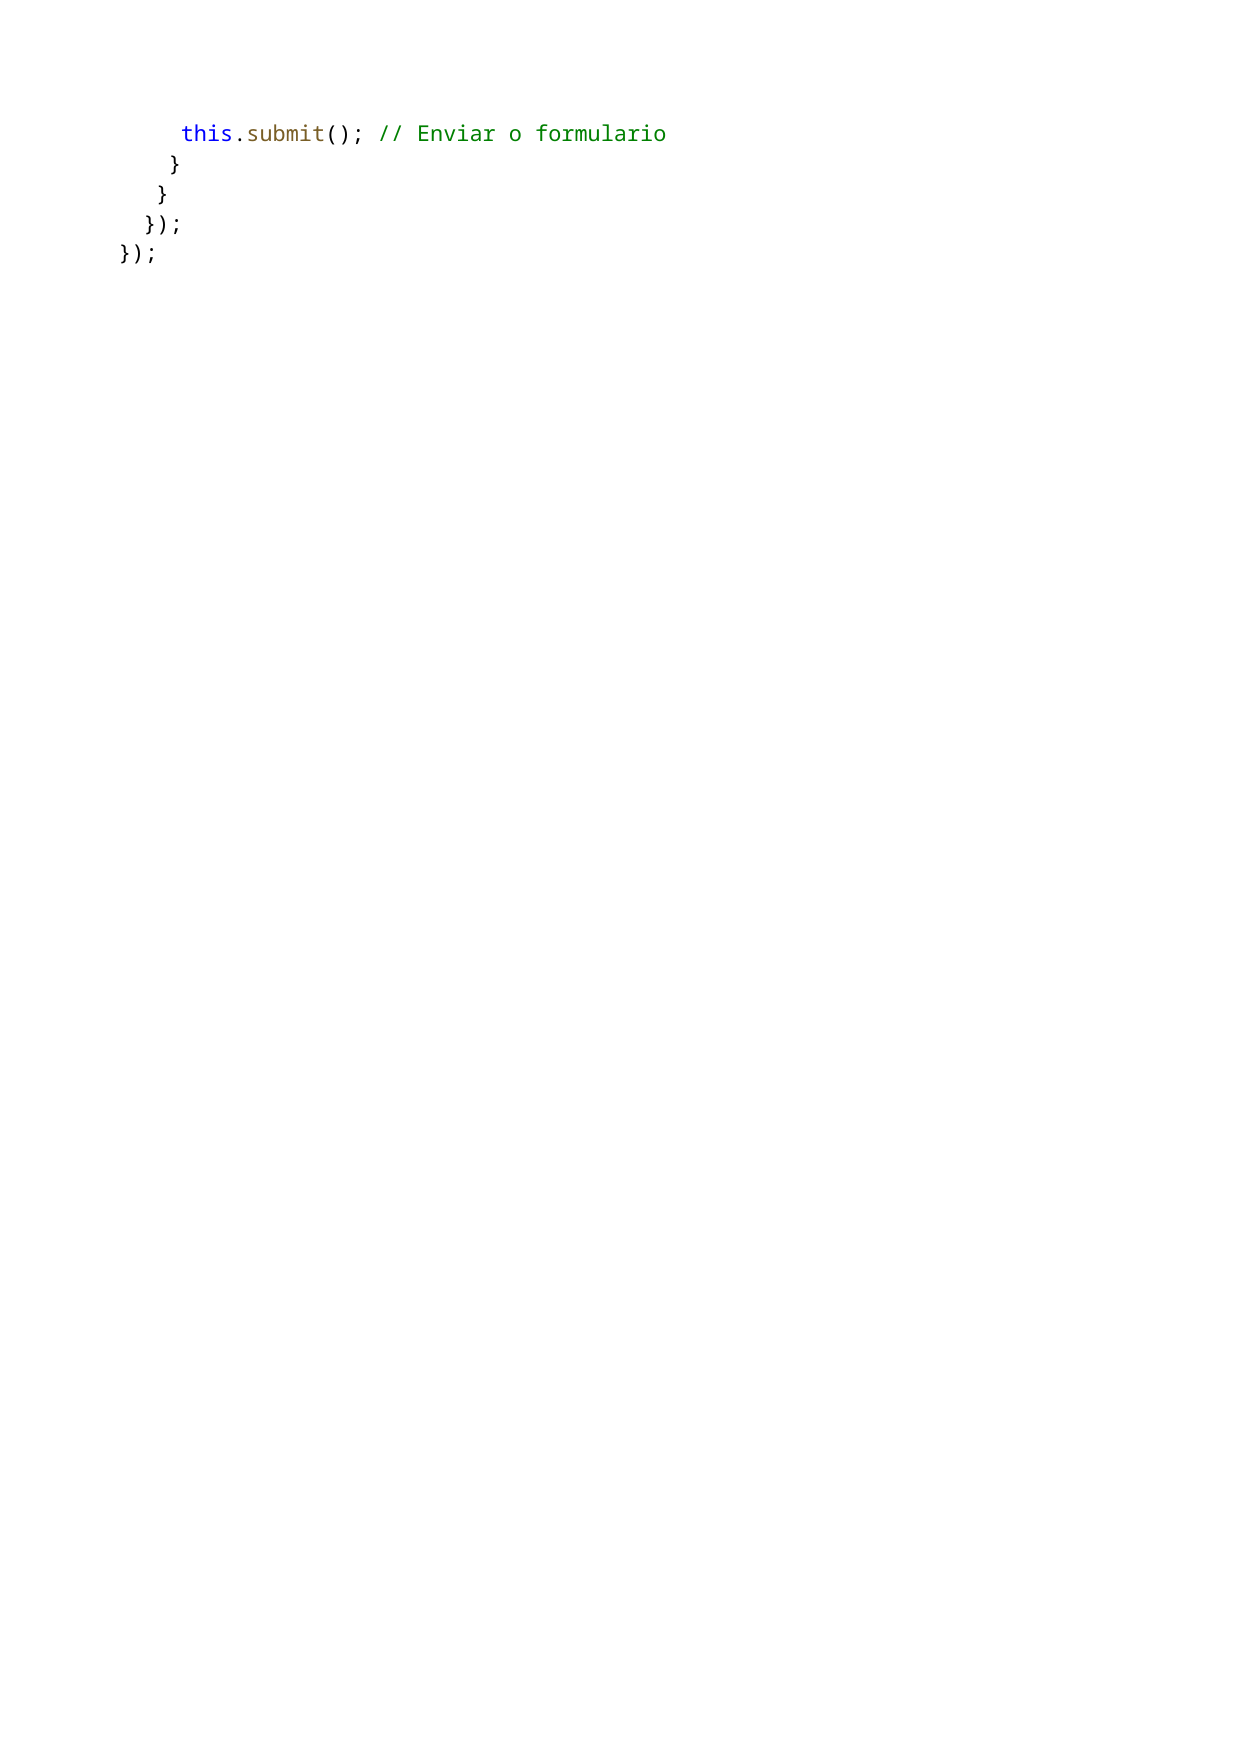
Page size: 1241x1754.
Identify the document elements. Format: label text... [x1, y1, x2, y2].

text } [118, 148, 1122, 178]
text }); [118, 237, 1122, 267]
text } [118, 178, 1122, 207]
text this.submit(); // Enviar o formulario [118, 118, 1122, 148]
text }); [118, 207, 1122, 237]
